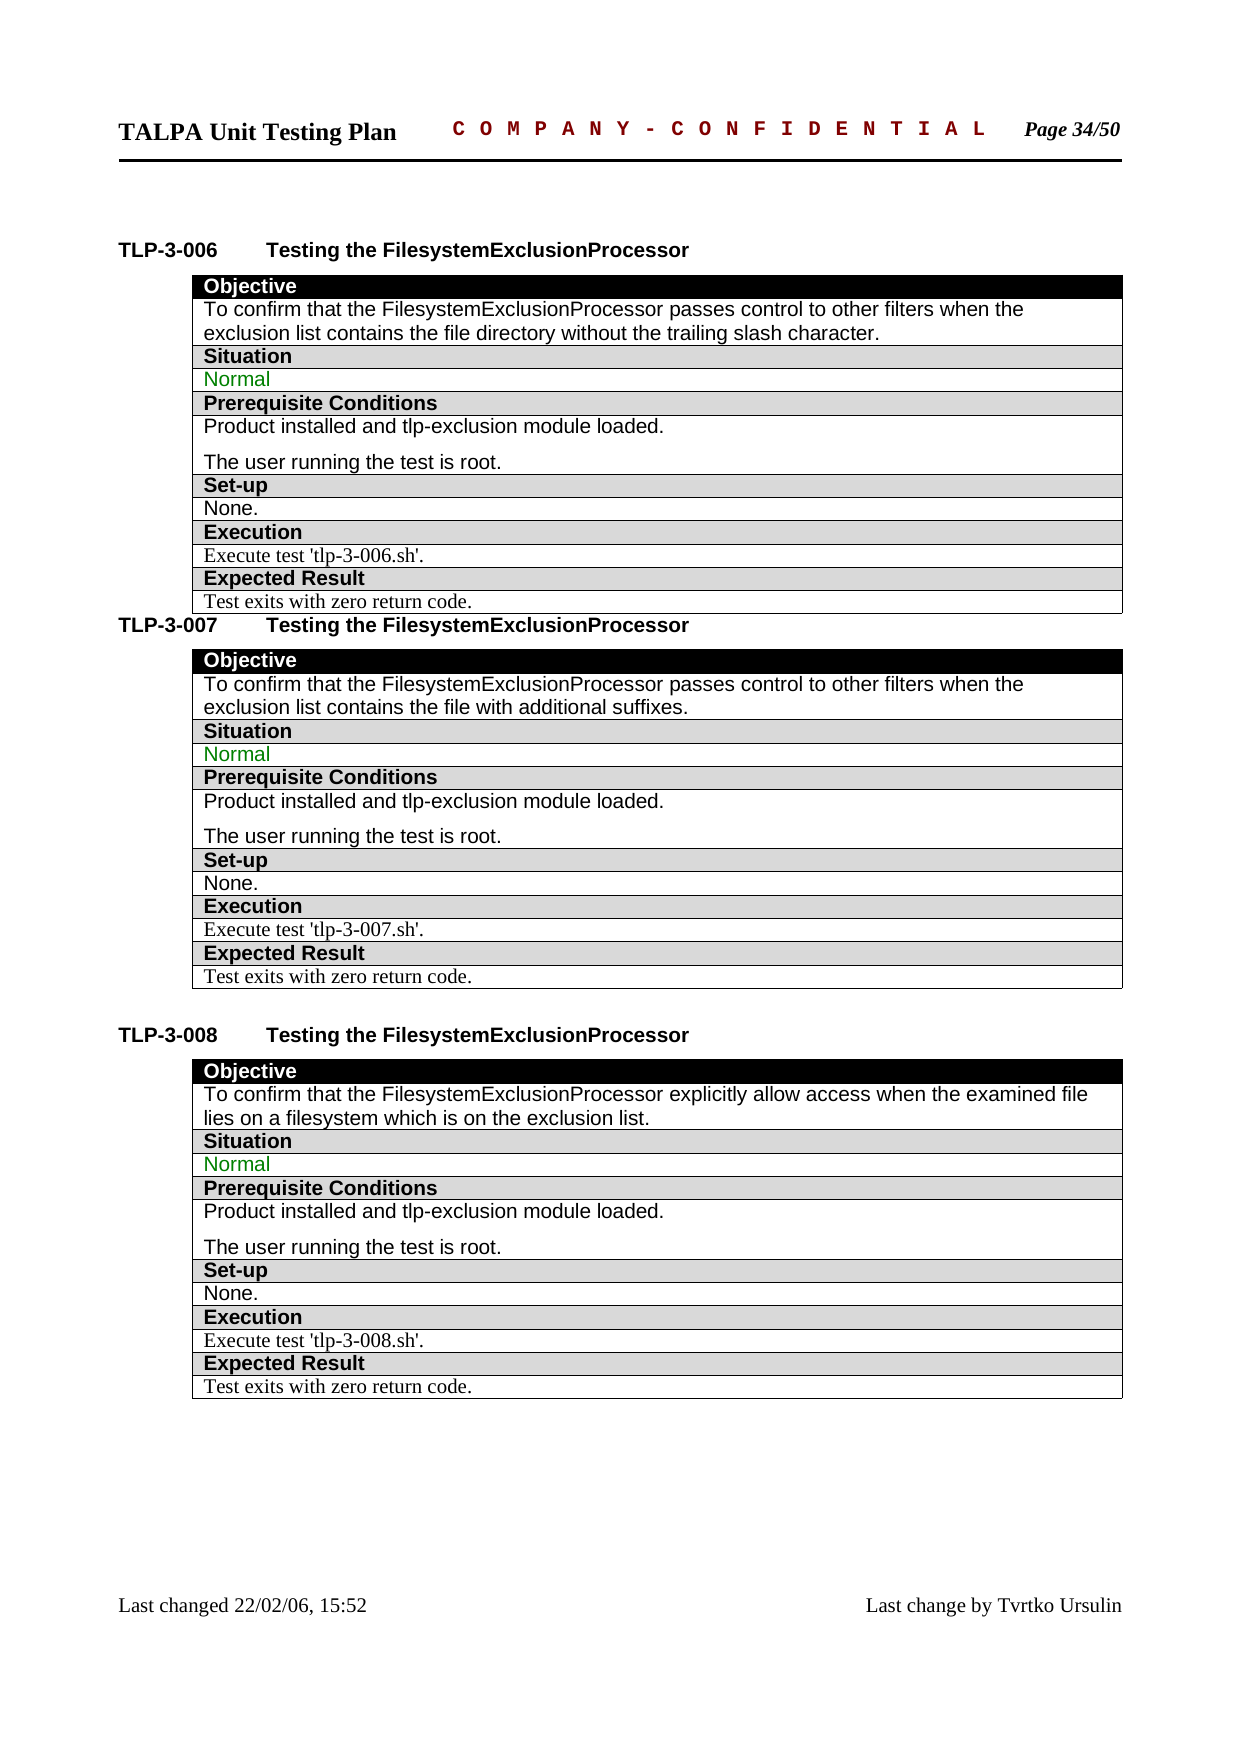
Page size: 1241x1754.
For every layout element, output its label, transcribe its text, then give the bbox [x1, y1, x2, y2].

table_cell Execute test 'tlp-3-006.sh'. [193, 545, 1122, 567]
table_cell Prerequisite Conditions [193, 1177, 1122, 1199]
table_cell To confirm that the FilesystemExclusionProcessor passes control to other filters when the exclusion list contains the file with additional suffixes. [193, 674, 1122, 719]
table_cell To confirm that the FilesystemExclusionProcessor passes control to other filters when the exclusion list contains the file directory without the trailing slash character. [193, 299, 1122, 345]
table_cell Test exits with zero return code. [193, 591, 1122, 613]
table_cell Situation [193, 1130, 1122, 1153]
table_cell Test exits with zero return code. [193, 1376, 1122, 1398]
table_cell Prerequisite Conditions [193, 392, 1122, 415]
table_cell Product installed and tlp-exclusion module loaded. The user running the test is root. [193, 416, 1122, 474]
table_cell Expected Result [193, 1353, 1122, 1375]
table_cell Execution [193, 1306, 1122, 1329]
table_header Objective [193, 650, 1122, 673]
table_cell Set-up [193, 1260, 1122, 1282]
table_cell None. [193, 498, 1122, 520]
table_header Objective [193, 1060, 1122, 1083]
table_cell Product installed and tlp-exclusion module loaded. The user running the test is root. [193, 1200, 1122, 1259]
table_cell Product installed and tlp-exclusion module loaded. The user running the test is root. [193, 790, 1122, 848]
text TLP-3-006 Testing the FilesystemExclusionProcessor [118, 239, 1122, 262]
table_cell Test exits with zero return code. [193, 966, 1122, 988]
table_cell Normal [193, 744, 1122, 766]
table_cell Normal [193, 1154, 1122, 1176]
table_cell Set-up [193, 475, 1122, 497]
text TLP-3-008 Testing the FilesystemExclusionProcessor [118, 1024, 1122, 1047]
table_cell Execution [193, 521, 1122, 544]
table_cell Set-up [193, 849, 1122, 871]
table_cell Situation [193, 720, 1122, 743]
table_cell Expected Result [193, 568, 1122, 590]
text TLP-3-007 Testing the FilesystemExclusionProcessor [118, 613, 1122, 637]
table_cell Expected Result [193, 942, 1122, 965]
table_cell Prerequisite Conditions [193, 767, 1122, 789]
table_cell Execute test 'tlp-3-008.sh'. [193, 1330, 1122, 1352]
table_cell Situation [193, 346, 1122, 368]
table_cell None. [193, 872, 1122, 895]
table_cell None. [193, 1283, 1122, 1305]
table_header Objective [193, 276, 1122, 298]
table_cell Execute test 'tlp-3-007.sh'. [193, 919, 1122, 941]
table_cell Execution [193, 896, 1122, 918]
table_cell Normal [193, 369, 1122, 391]
table_cell To confirm that the FilesystemExclusionProcessor explicitly allow access when the examined file lies on a filesystem which is on the exclusion list. [193, 1084, 1122, 1129]
